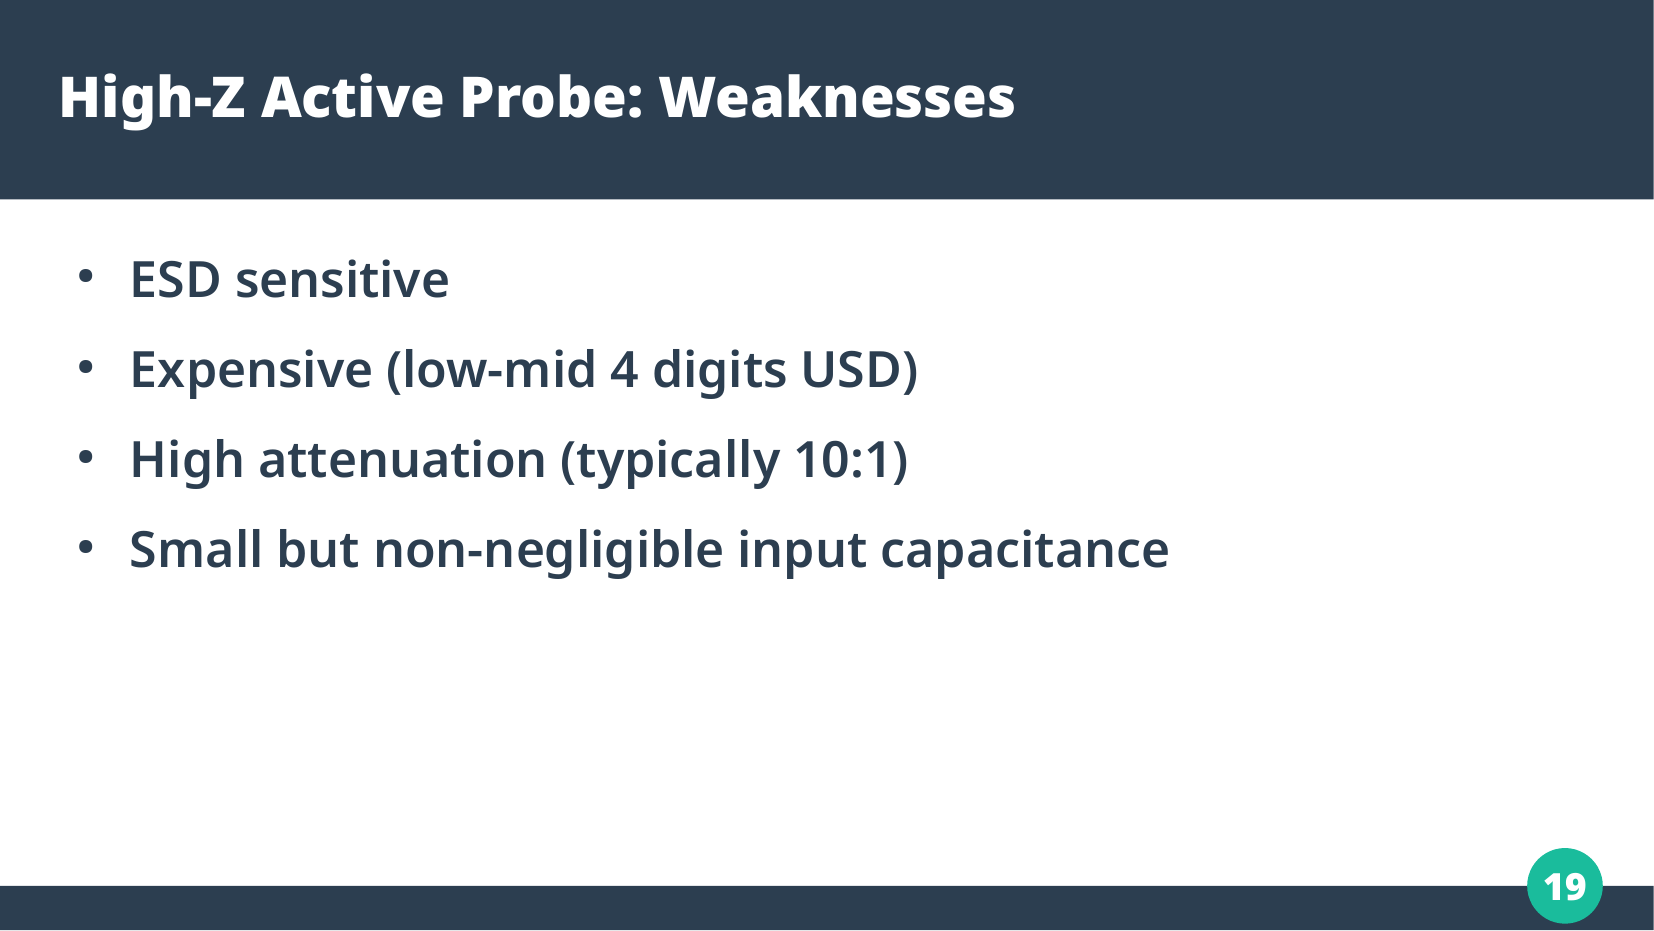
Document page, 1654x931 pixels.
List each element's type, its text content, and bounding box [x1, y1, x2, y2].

list ESD sensitive Expensive (low-mid 4 digits USD) High attenuation (typically 10:1) Small but non-negligible input capacitance [59, 243, 1595, 864]
title High-Z Active Probe: Weaknesses [59, 37, 1595, 155]
